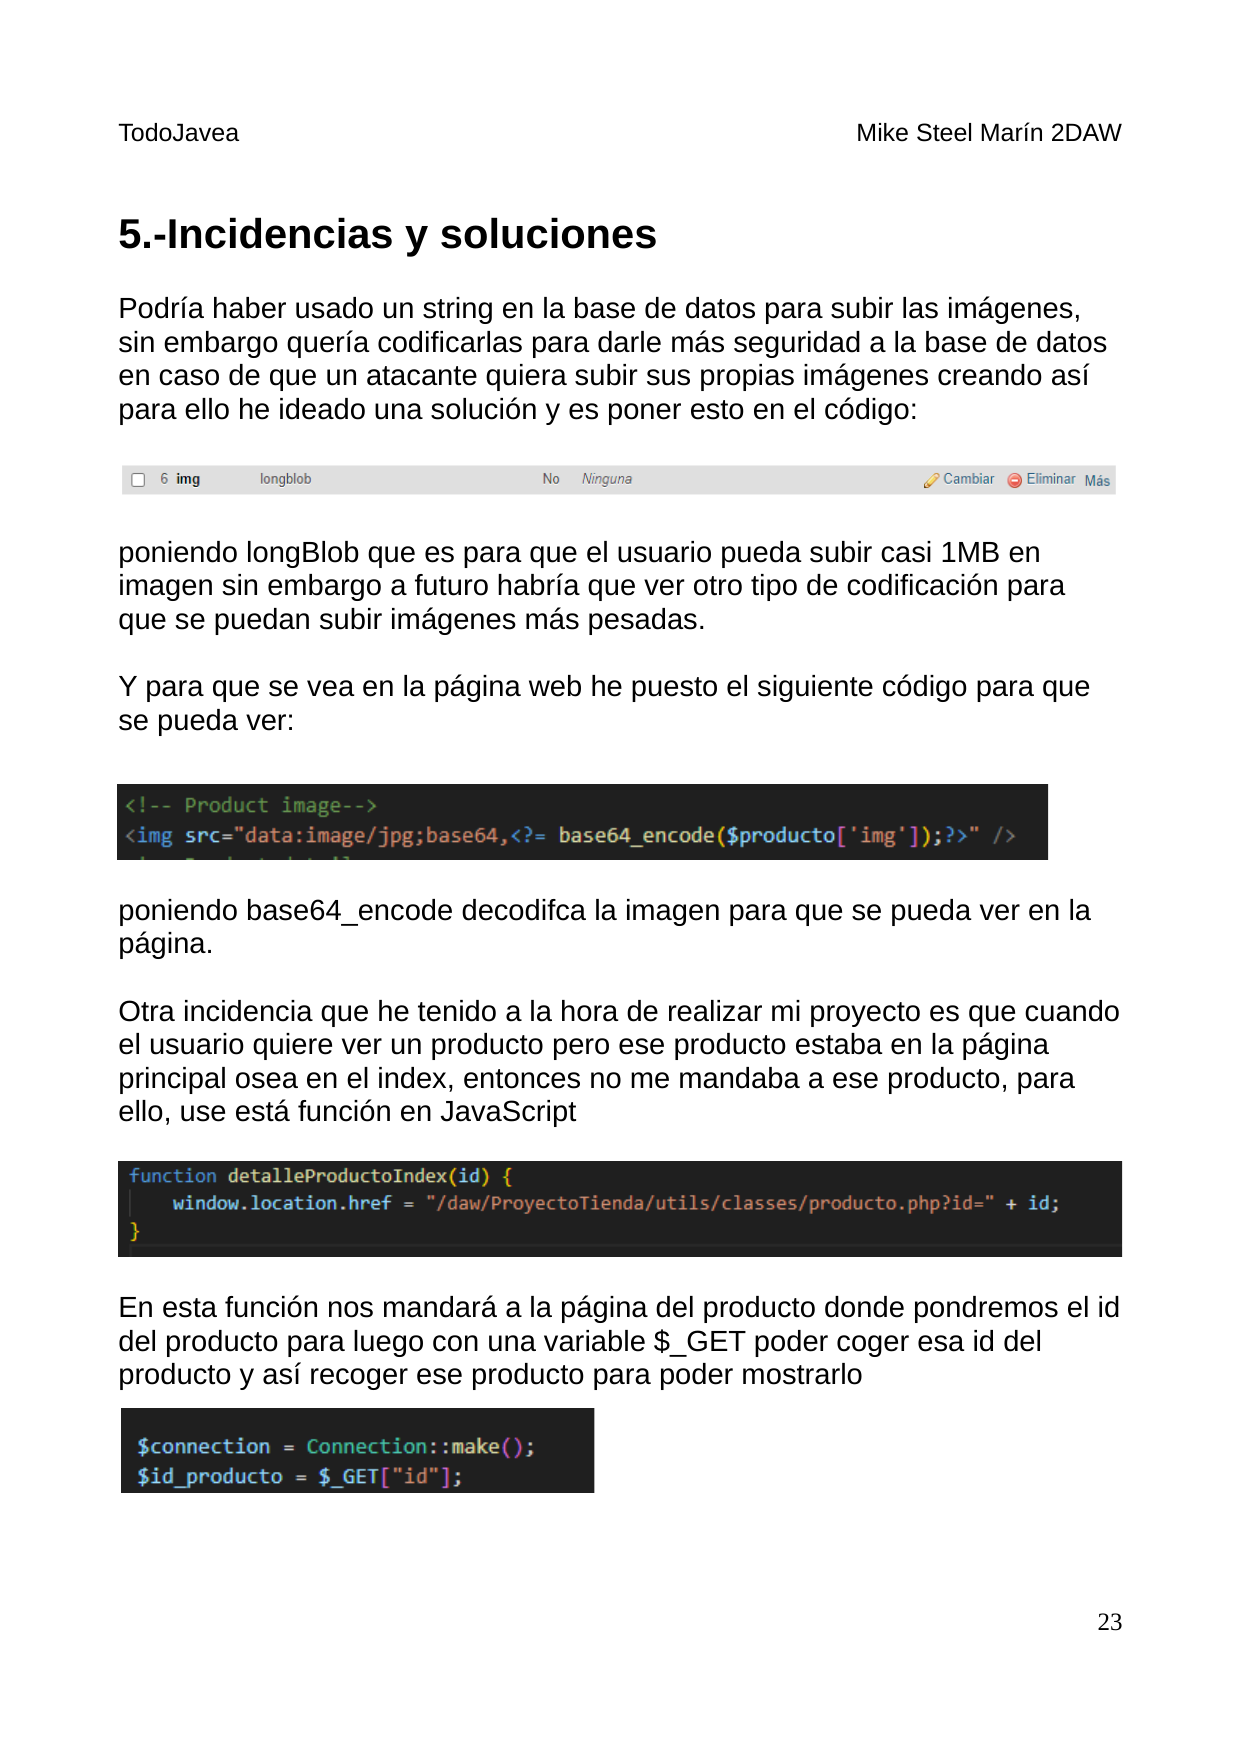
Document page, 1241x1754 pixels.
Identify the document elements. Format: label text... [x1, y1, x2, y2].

picture [118, 1161, 1123, 1257]
text poniendo longBlob que es para que el usuario pueda subir casi 1MB en imagen sin embargo a futuro habría que ver otro tipo de codificación para que se puedan subir imágenes más pesadas. [118, 535, 1122, 635]
text poniendo base64_encode decodifca la imagen para que se pueda ver en la página. [118, 893, 1122, 960]
picture [121, 1408, 595, 1493]
text 5.-Incidencias y soluciones [118, 210, 1122, 258]
text Otra incidencia que he tenido a la hora de realizar mi proyecto es que cuando el usuario quiere ver un producto pero ese producto estaba en la página principal osea en el index, entonces no me mandaba a ese producto, para ello, use está función en JavaScript [118, 993, 1122, 1128]
text para ello he ideado una solución y es poner esto en el código: [118, 392, 1122, 426]
picture [117, 784, 1049, 860]
picture [118, 459, 1123, 502]
text Y para que se vea en la página web he puesto el siguiente código para que se pueda ver: [118, 669, 1122, 736]
text Podría haber usado un string en la base de datos para subir las imágenes, sin embargo quería codificarlas para darle más seguridad a la base de datos en caso de que un atacante quiera subir sus propias imágenes creando así [118, 291, 1122, 392]
text En esta función nos mandará a la página del producto donde pondremos el id del producto para luego con una variable $_GET poder coger esa id del producto y así recoger ese producto para poder mostrarlo [118, 1290, 1122, 1391]
